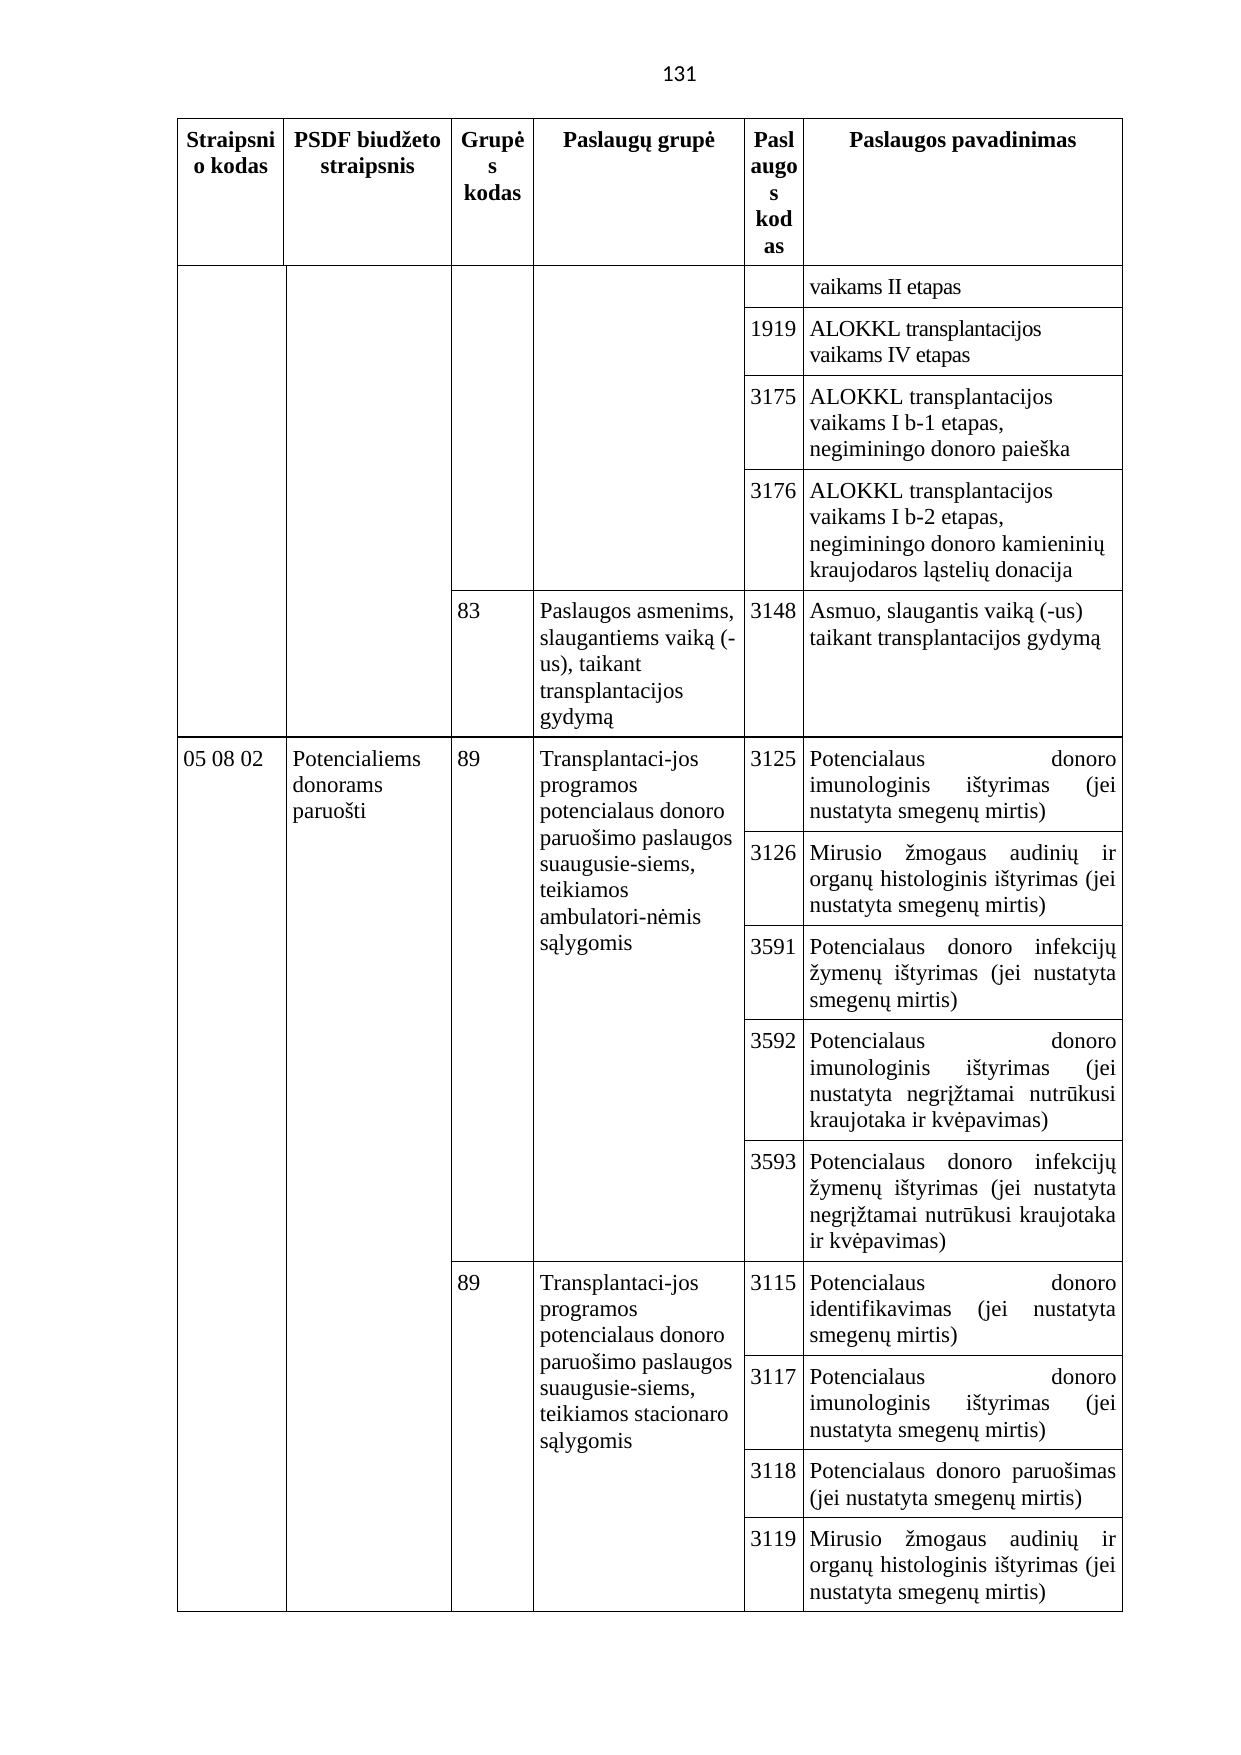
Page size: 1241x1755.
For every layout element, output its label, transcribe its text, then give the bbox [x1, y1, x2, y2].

table_cell 3591 [745, 926, 803, 1019]
table_header Paslaugų grupė [534, 119, 744, 265]
table_cell 1919 [745, 308, 803, 374]
table_cell Potencialaus donoro infekcijų žymenų ištyrimas (jei nustatyta smegenų mirtis) [804, 926, 1122, 1019]
table_cell 3115 [745, 1262, 803, 1355]
table_cell [452, 375, 533, 469]
table_cell 3125 [745, 738, 803, 831]
table_header Straipsnio kodas [178, 119, 283, 265]
table_cell 3119 [745, 1518, 803, 1611]
table_header Paslaugos kodas [745, 119, 803, 265]
table_cell ALOKKL transplantacijos vaikams I b-2 etapas, negiminingo donoro kamieninių kraujodaros ląstelių donacija [804, 470, 1122, 589]
table_header Grupės kodas [452, 119, 533, 265]
table_cell 89 [452, 738, 533, 1261]
table_cell Mirusio žmogaus audinių ir organų histologinis ištyrimas (jei nustatyta smegenų mirtis) [804, 832, 1122, 925]
table_cell [452, 266, 533, 307]
table_cell [534, 469, 744, 589]
table_header PSDF biudžeto straipsnis [284, 119, 451, 265]
table_cell [452, 469, 533, 589]
table_cell 83 [452, 591, 533, 736]
table_cell ALOKKL transplantacijos vaikams I b-1 etapas, negiminingo donoro paieška [804, 376, 1122, 469]
table_cell Potencialaus donoro identifikavimas (jei nustatyta smegenų mirtis) [804, 1262, 1122, 1355]
table_cell Potencialaus donoro imunologinis ištyrimas (jei nustatyta smegenų mirtis) [804, 1356, 1122, 1449]
table_cell 3175 [745, 376, 803, 469]
table_cell 3117 [745, 1356, 803, 1449]
table_cell 3118 [745, 1450, 803, 1517]
table_cell [178, 266, 286, 307]
table_cell 3593 [745, 1141, 803, 1261]
table_cell Transplantaci-jos programos potencialaus donoro paruošimo paslaugos suaugusie-siems, teikiamos ambulatori-nėmis sąlygomis [534, 738, 744, 1261]
table_cell [534, 266, 744, 374]
table_cell [287, 469, 451, 736]
table_cell 89 [452, 1262, 533, 1611]
table_cell [287, 307, 451, 374]
table_cell 05 08 02 [178, 738, 286, 1611]
table_cell [287, 375, 451, 469]
table_cell Paslaugos asmenims, slaugantiems vaiką (-us), taikant transplantacijos gydymą [534, 591, 744, 736]
table_cell 3176 [745, 470, 803, 589]
table_cell Potencialaus donoro imunologinis ištyrimas (jei nustatyta smegenų mirtis) [804, 738, 1122, 831]
table_cell [178, 469, 286, 736]
table_cell vaikams II etapas [804, 266, 1122, 307]
table_cell 3148 [745, 591, 803, 736]
table_cell Potencialaus donoro paruošimas (jei nustatyta smegenų mirtis) [804, 1450, 1122, 1517]
table_cell 3592 [745, 1020, 803, 1140]
table_cell ALOKKL transplantacijos vaikams IV etapas [804, 308, 1122, 374]
table_cell [534, 375, 744, 469]
table_cell Potencialaus donoro imunologinis ištyrimas (jei nustatyta negrįžtamai nutrūkusi kraujotaka ir kvėpavimas) [804, 1020, 1122, 1140]
table_cell Potencialiems donorams paruošti [287, 738, 451, 1611]
table_cell 3126 [745, 832, 803, 925]
table_cell Transplantaci-jos programos potencialaus donoro paruošimo paslaugos suaugusie-siems, teikiamos stacionaro sąlygomis [534, 1262, 744, 1611]
table_cell Asmuo, slaugantis vaiką (-us) taikant transplantacijos gydymą [804, 591, 1122, 736]
table_cell [178, 375, 286, 469]
table_header Paslaugos pavadinimas [804, 119, 1122, 265]
table_cell [745, 266, 803, 307]
table_cell Mirusio žmogaus audinių ir organų histologinis ištyrimas (jei nustatyta smegenų mirtis) [804, 1518, 1122, 1611]
table_cell [178, 307, 286, 374]
table_cell [452, 307, 533, 374]
table_cell Potencialaus donoro infekcijų žymenų ištyrimas (jei nustatyta negrįžtamai nutrūkusi kraujotaka ir kvėpavimas) [804, 1141, 1122, 1261]
table_cell [287, 266, 451, 307]
